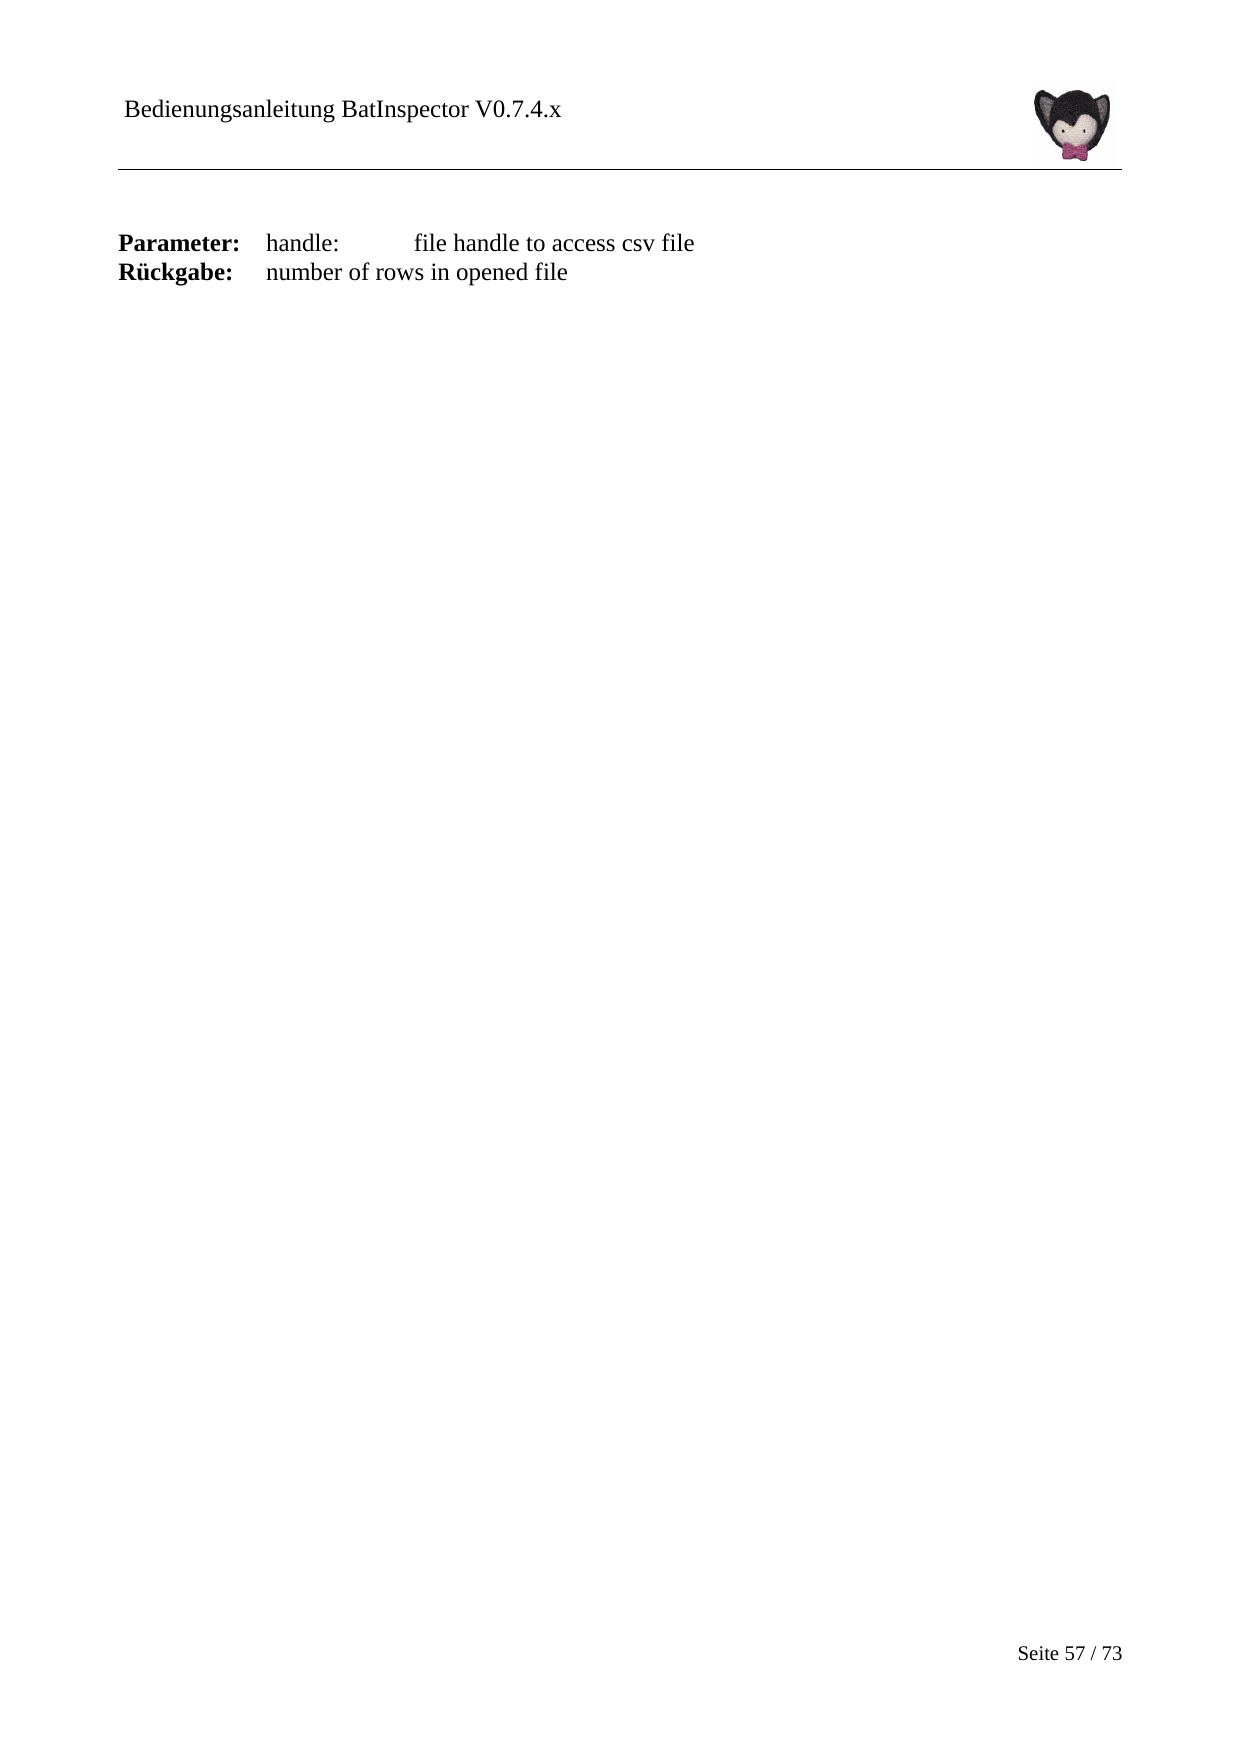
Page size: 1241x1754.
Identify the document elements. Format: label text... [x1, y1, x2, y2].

text Parameter: handle: file handle to access csv file Rückgabe: number of rows in opened file [118, 228, 1122, 286]
picture [1030, 80, 1119, 169]
